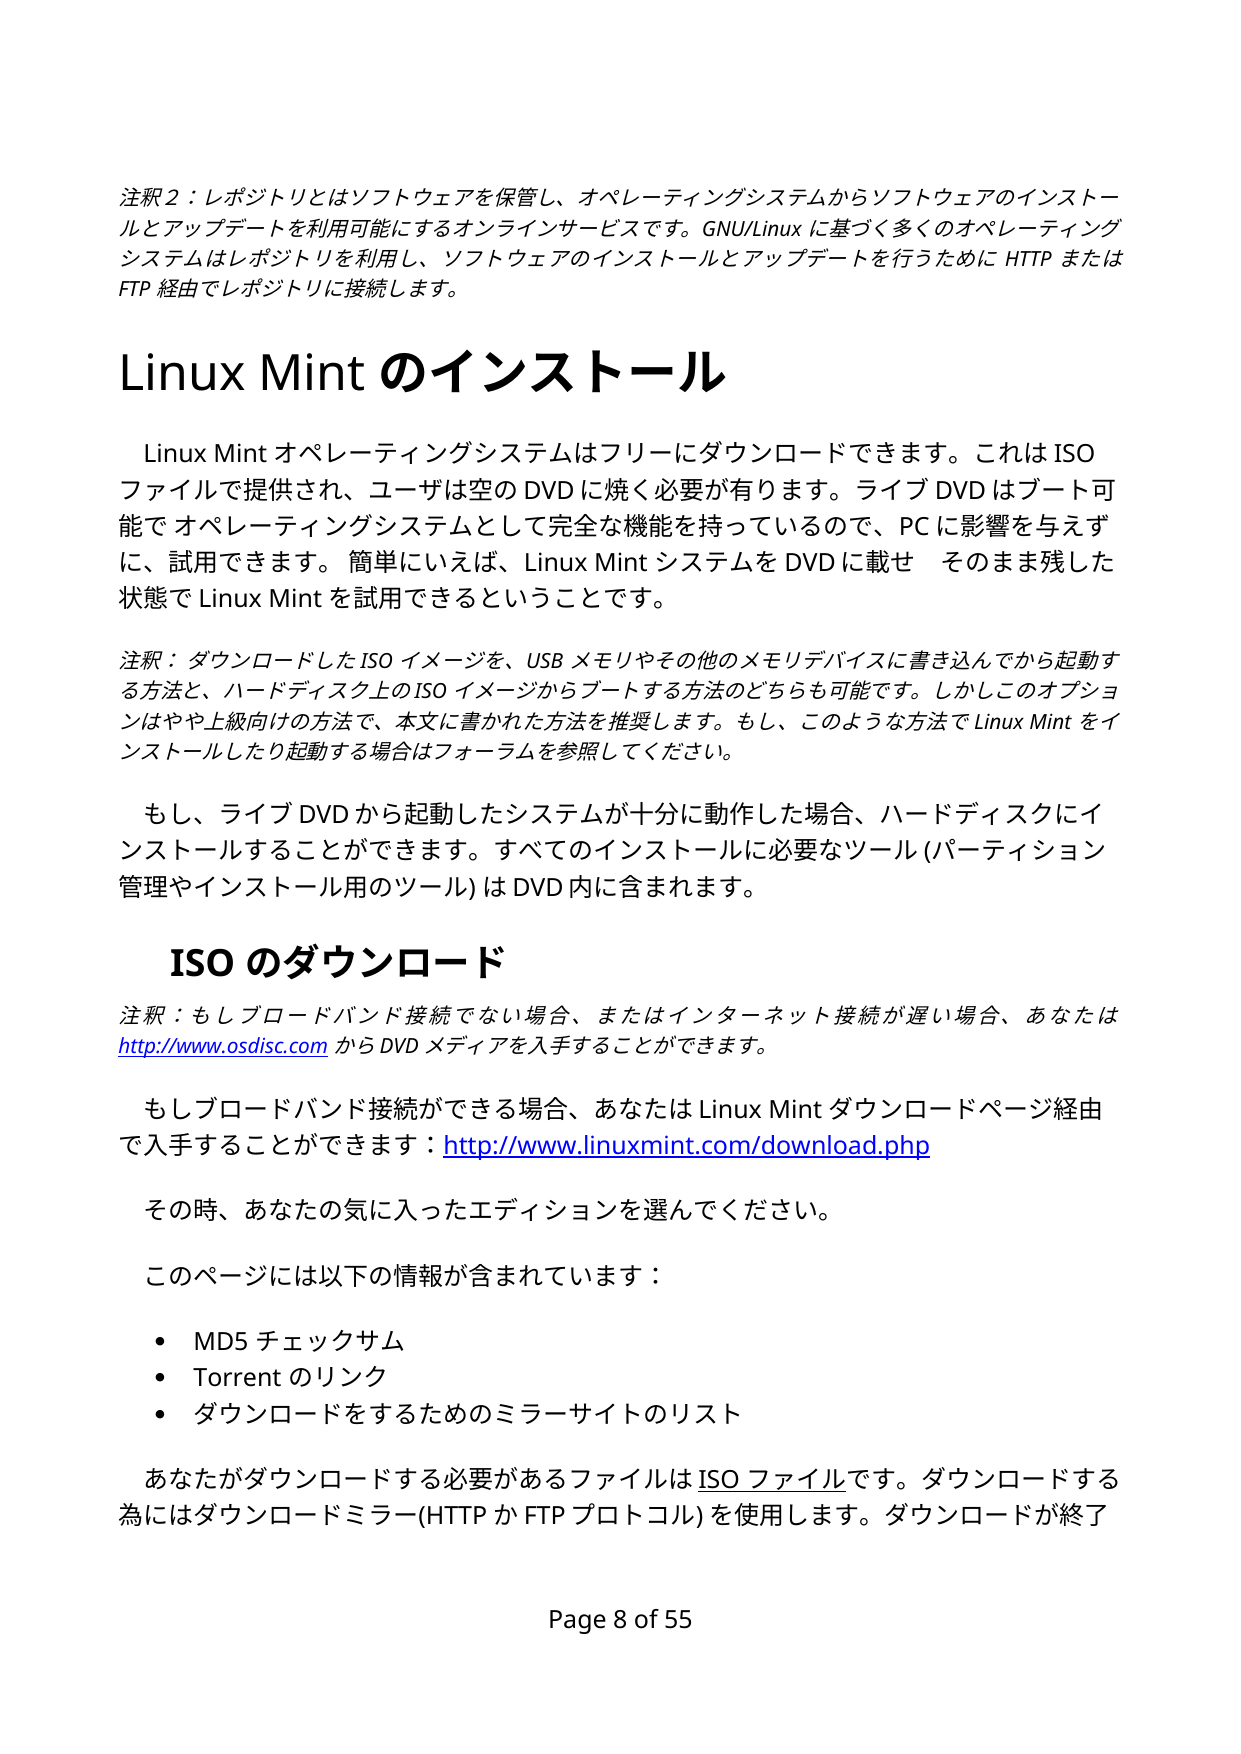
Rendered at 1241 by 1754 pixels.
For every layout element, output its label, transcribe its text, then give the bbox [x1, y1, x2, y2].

text 注釈２：レポジトリとはソフトウェアを保管し、オペレーティングシステムからソフトウェアのインストールとアップデートを利用可能にするオンラインサービスです。GNU/Linux に基づく多くのオペレーティングシステムはレポジトリを利用し、ソフトウェアのインストールとアップデートを行うためにHTTP またはFTP 経由でレポジトリに接続します。 [118, 182, 1122, 303]
list MD5 チェックサム [156, 1322, 1122, 1358]
subtitle ISO のダウンロード [118, 932, 1122, 987]
text Linux Mint オペレーティングシステムはフリーにダウンロードできます。これはISO ファイルで提供され、ユーザは空のDVDに焼く必要が有ります。ライブDVDはブート可能で オペレーティングシステムとして完全な機能を持っているので、PCに影響を与えずに、試用できます。 簡単にいえば、Linux Mint システムをDVDに載せ そのまま残した状態でLinux Mint を試用できるということです。 [118, 434, 1122, 615]
list ダウンロードをするためのミラーサイトのリスト [156, 1394, 1122, 1430]
text 注釈： ダウンロードしたISO イメージを、USB メモリやその他のメモリデバイスに書き込んでから起動する方法と、ハードディスク上のISO イメージからブートする方法のどちらも可能です。しかしこのオプションはやや上級向けの方法で、本文に書かれた方法を推奨します。もし、このような方法でLinux Mint をインストールしたり起動する場合はフォーラムを参照してください。 [118, 644, 1122, 765]
text もし、ライブDVDから起動したシステムが十分に動作した場合、ハードディスクにインストールすることができます。すべてのインストールに必要なツール (パーティション管理やインストール用のツール) はDVD内に含まれます。 [118, 794, 1122, 903]
subtitle Linux Mint のインストール [118, 332, 1122, 405]
text もしブロードバンド接続ができる場合、あなたはLinux Mint ダウンロードページ経由で入手することができます：http://www.linuxmint.com/download.php [118, 1089, 1122, 1162]
text あなたがダウンロードする必要があるファイルはISO ファイルです。ダウンロードする為にはダウンロードミラー(HTTP かFTPプロトコル) を使用します。ダウンロードが終了 [118, 1459, 1122, 1532]
text このページには以下の情報が含まれています： [118, 1256, 1122, 1292]
text その時、あなたの気に入ったエディションを選んでください。 [118, 1191, 1122, 1227]
list Torrent のリンク [156, 1358, 1122, 1394]
text 注釈：もしブロードバンド接続でない場合、またはインターネット接続が遅い場合、あなたは http://www.osdisc.com からDVDメディアを入手することができます。 [118, 999, 1122, 1060]
